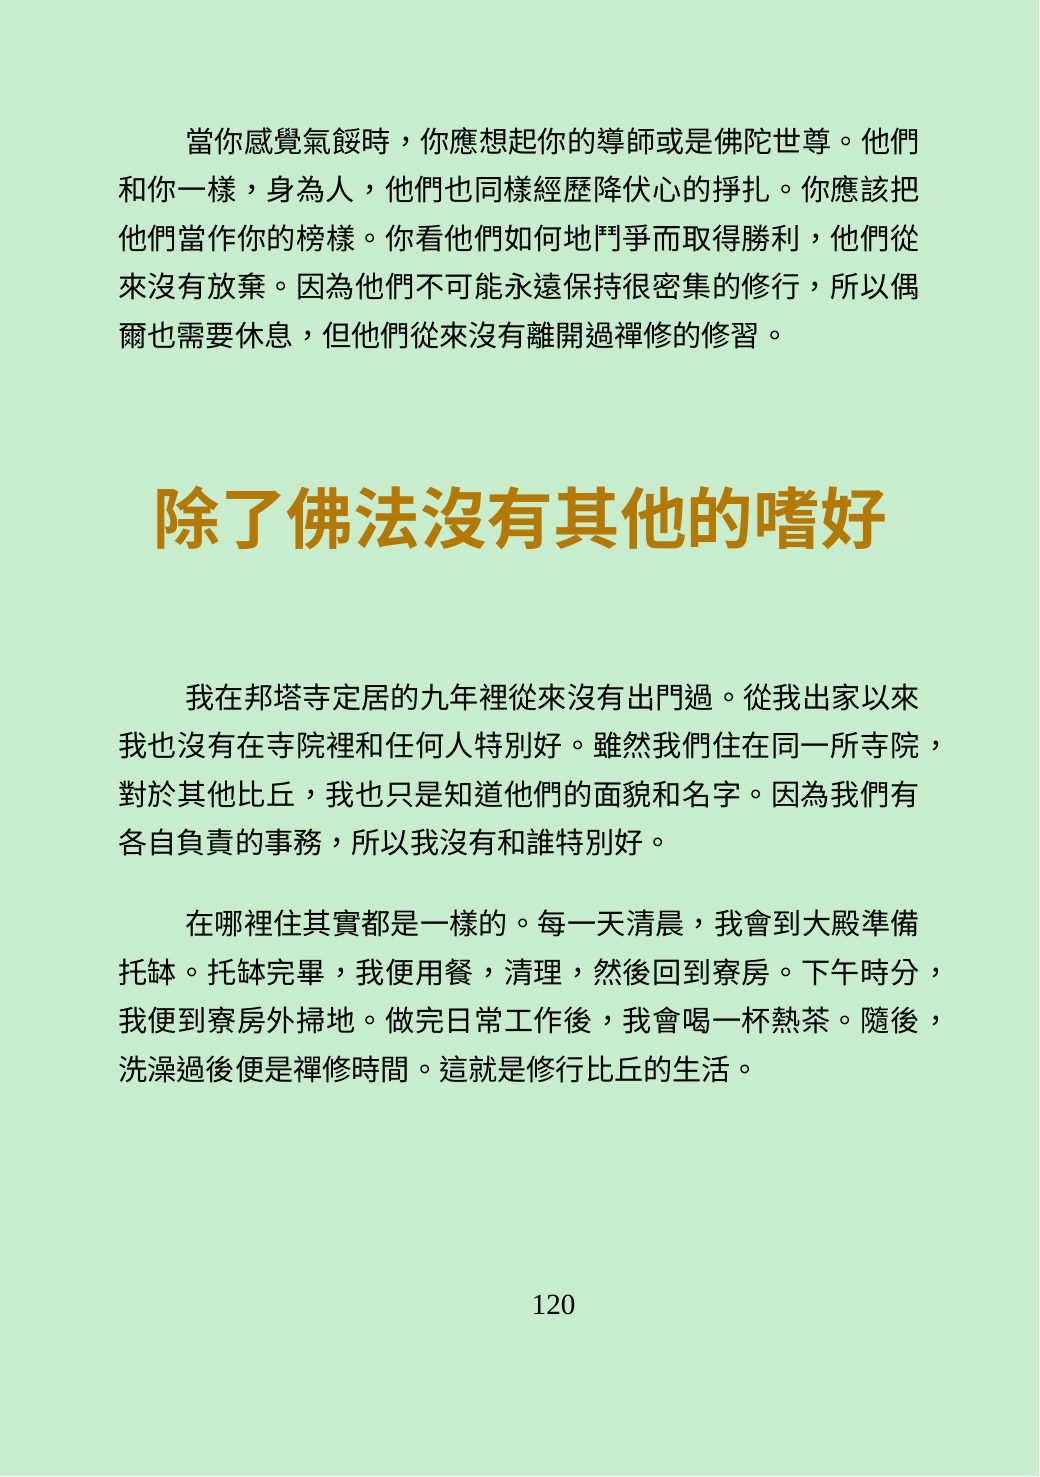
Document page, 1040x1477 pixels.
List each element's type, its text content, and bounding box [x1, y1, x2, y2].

subtitle 除了佛法沒有其他的嗜好 [118, 466, 921, 563]
text 當你感覺氣餒時，你應想起你的導師或是佛陀世尊。他們和你一樣，身為人，他們也同樣經歷降伏心的掙扎。你應該把他們當作你的榜樣。你看他們如何地鬥爭而取得勝利，他們從來沒有放棄。因為他們不可能永遠保持很密集的修行，所以偶爾也需要休息，但他們從來沒有離開過禪修的修習。 [118, 118, 921, 354]
text 在哪裡住其實都是一樣的。每一天清晨，我會到大殿準備托缽。托缽完畢，我便用餐，清理，然後回到寮房。下午時分，我便到寮房外掃地。做完日常工作後，我會喝一杯熱茶。隨後，洗澡過後便是禪修時間。這就是修行比丘的生活。 [118, 901, 921, 1089]
text 我在邦塔寺定居的九年裡從來沒有出門過。從我出家以來，我也沒有在寺院裡和任何人特別好。雖然我們住在同一所寺院，對於其他比丘，我也只是知道他們的面貌和名字。因為我們有各自負責的事務，所以我沒有和誰特別好。 [118, 674, 921, 862]
